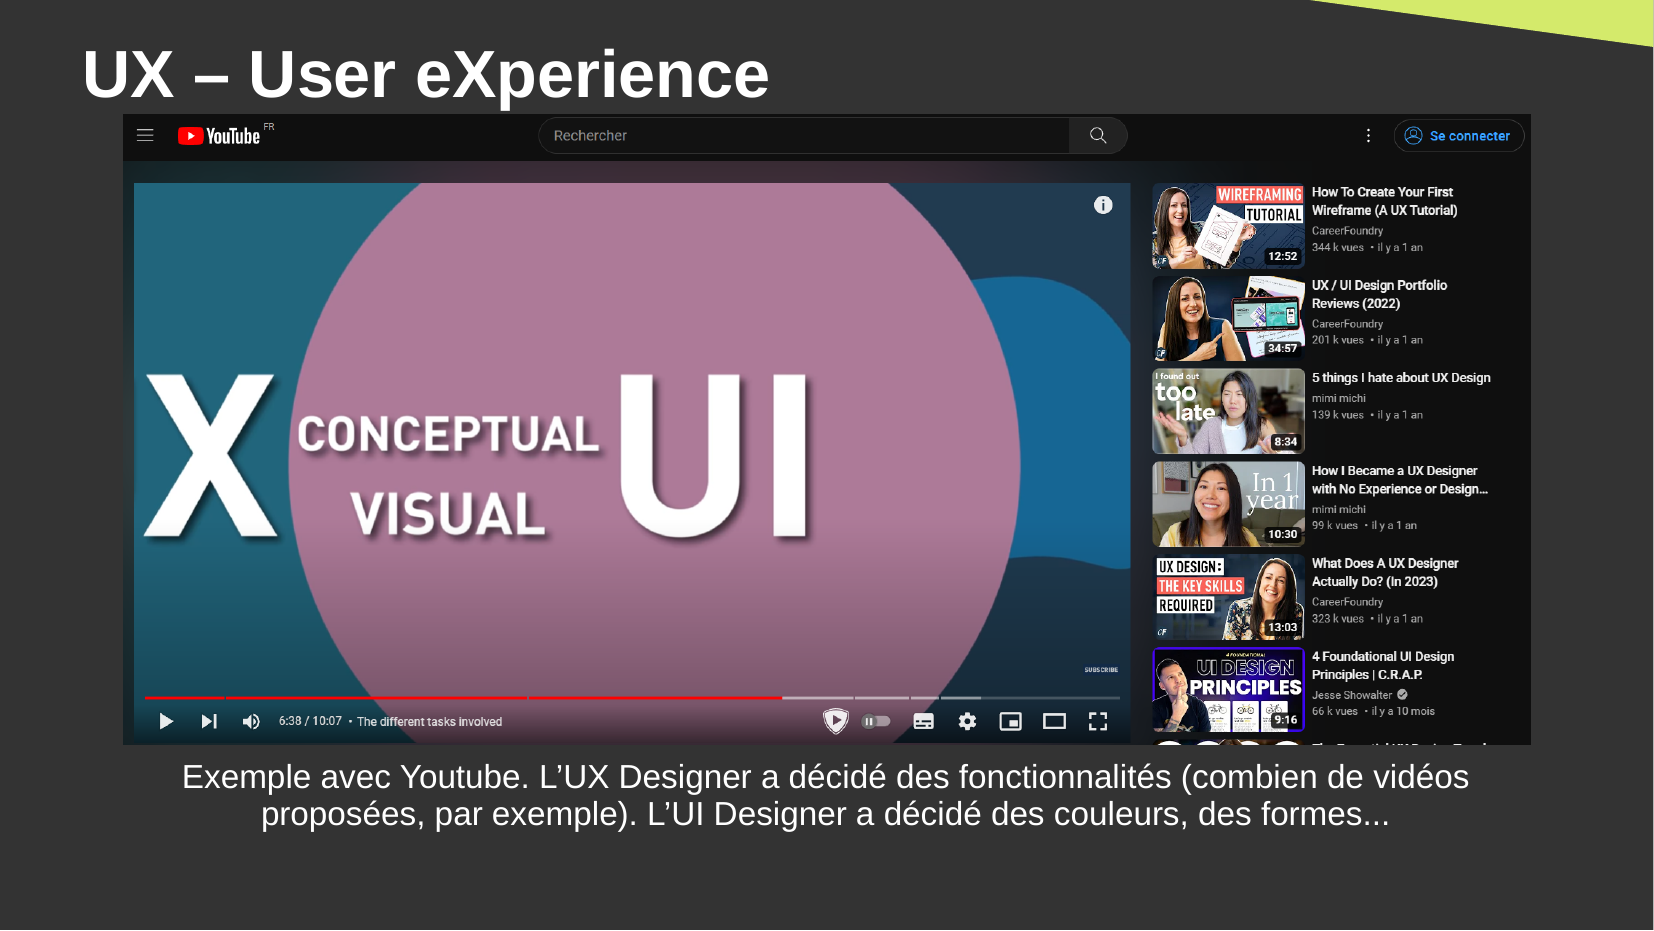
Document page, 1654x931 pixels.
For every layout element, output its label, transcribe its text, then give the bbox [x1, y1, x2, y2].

text_box [1309, 0, 1654, 48]
picture [123, 114, 1531, 745]
text_box Exemple avec Youtube. L’UX Designer a décidé des fonctionnalités (combien de vidéos proposées, par exemple). L’UI Designer a décidé des couleurs, des formes... [165, 751, 1489, 841]
title UX – User eXperience [82, 37, 1571, 114]
